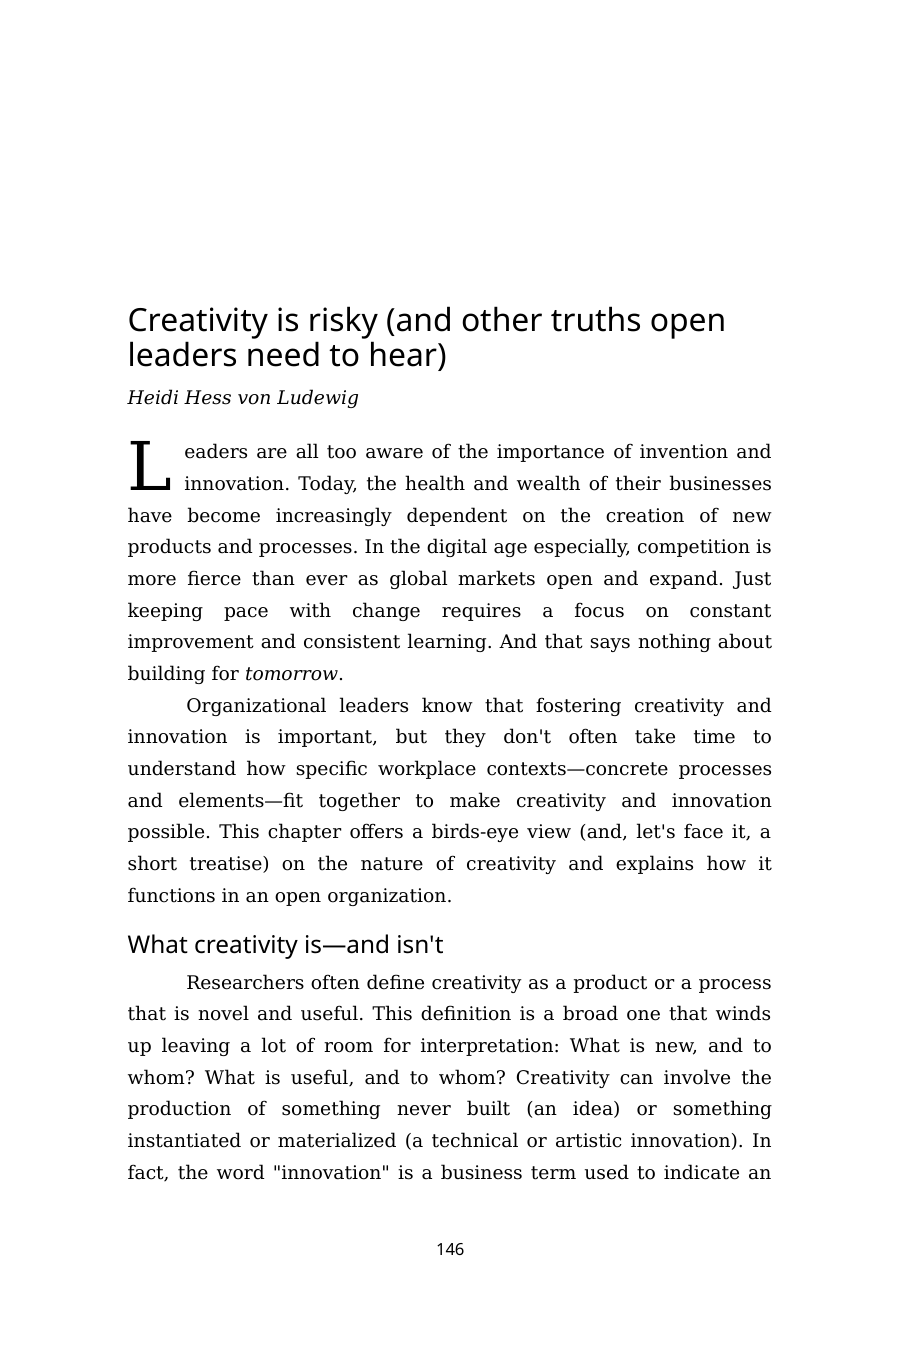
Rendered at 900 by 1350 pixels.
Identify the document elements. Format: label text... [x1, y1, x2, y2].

text Organizational leaders know that fostering creativity and innovation is important, but they don't often take time to understand how specific workplace contexts—concrete processes and elements—fit together to make creativity and innovation possible. This chapter offers a birds-eye view (and, let's face it, a short treatise) on the nature of creativity and explains how it functions in an open organization. [127, 695, 772, 907]
text Researchers often define creativity as a product or a process that is novel and useful. This definition is a broad one that winds up leaving a lot of room for interpretation: What is new, and to whom? What is useful, and to whom? Creativity can involve the production of something never built (an idea) or something instantiated or materialized (a technical or artistic innovation). In fact, the word "innovation" is a business term used to indicate an [127, 972, 772, 1183]
text Heidi Hess von Ludewig [127, 387, 772, 409]
subtitle Creativity is risky (and other truths open leaders need to hear) [127, 301, 772, 375]
text Leaders are all too aware of the importance of invention and innovation. Today, the health and wealth of their businesses have become increasingly dependent on the creation of new products and processes. In the digital age especially, competition is more fierce than ever as global markets open and expand. Just keeping pace with change requires a focus on constant improvement and consistent learning. And that says nothing about building for tomorrow. [127, 441, 772, 685]
subtitle What creativity is—and isn't [127, 931, 772, 960]
